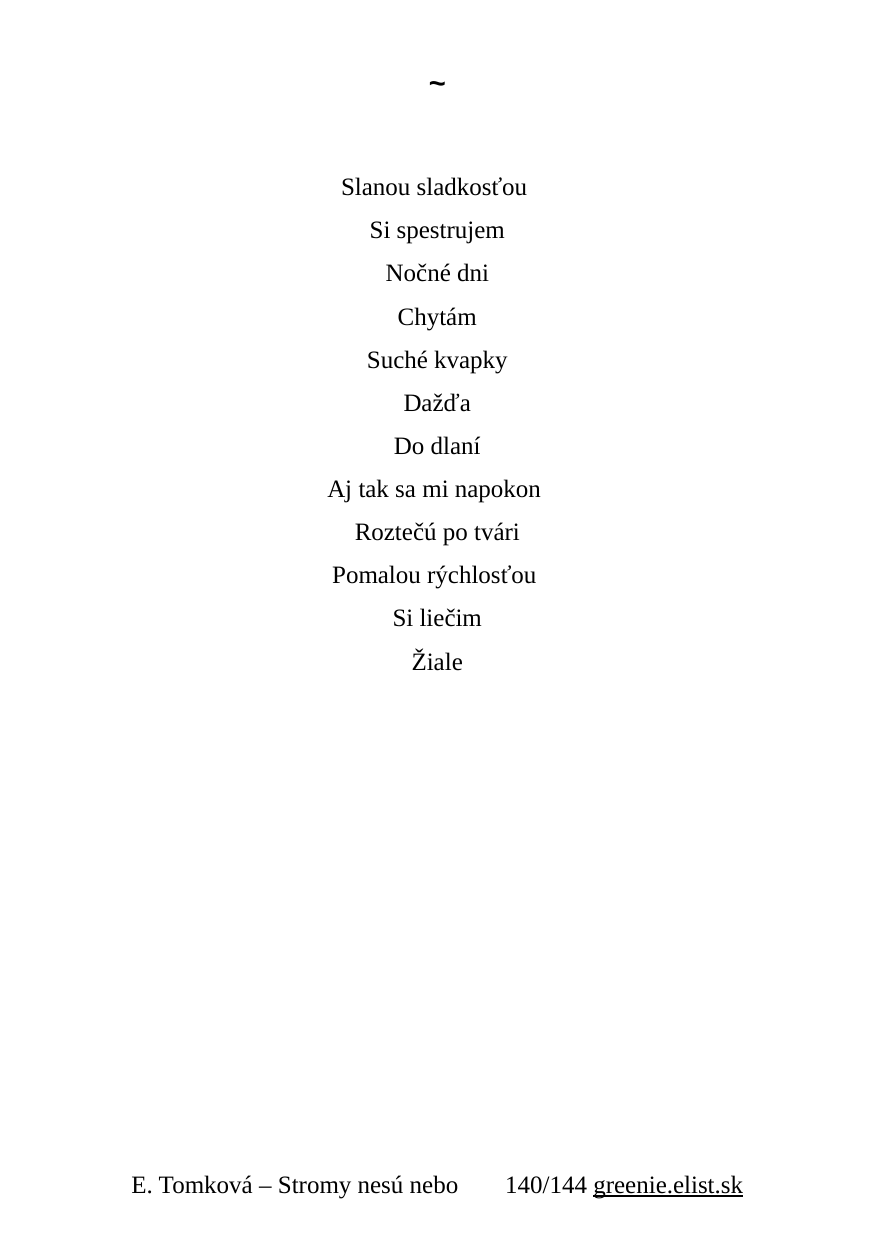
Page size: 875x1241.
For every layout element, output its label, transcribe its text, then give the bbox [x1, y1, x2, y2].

text Dažďa [41, 388, 833, 417]
text Chytám [41, 302, 833, 330]
text Do dlaní [41, 431, 833, 460]
text Žiale [41, 647, 833, 675]
subtitle ~ [41, 66, 833, 100]
text Slanou sladkosťou [41, 129, 833, 201]
text Roztečú po tvári [41, 517, 833, 546]
text Pomalou rýchlosťou [41, 560, 833, 589]
text Si liečim [41, 603, 833, 632]
text Nočné dni [41, 258, 833, 287]
text Aj tak sa mi napokon [41, 474, 833, 503]
text Suché kvapky [41, 345, 833, 373]
text Si spestrujem [41, 215, 833, 244]
